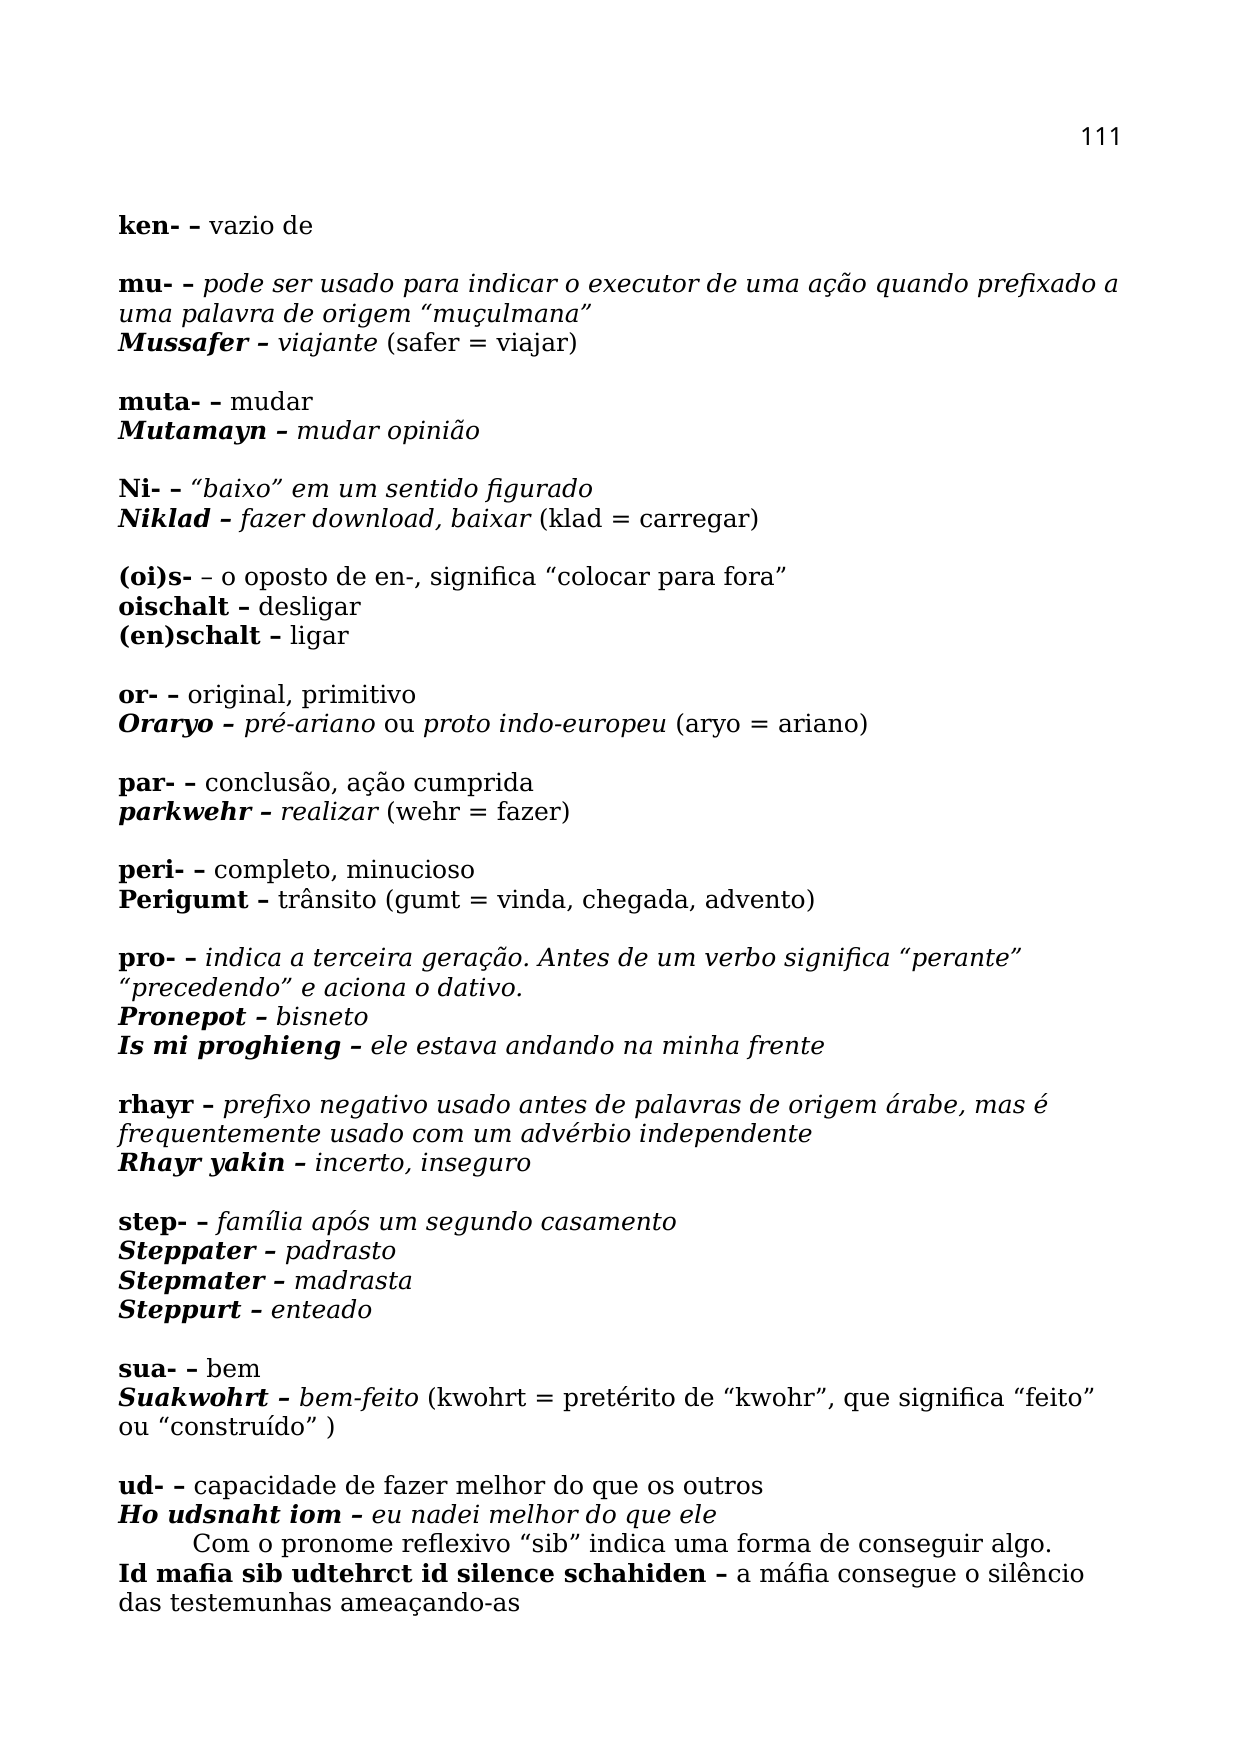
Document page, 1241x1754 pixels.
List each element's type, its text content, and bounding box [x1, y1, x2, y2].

text Pronepot – bisneto [118, 1002, 1123, 1031]
text mu- – pode ser usado para indicar o executor de uma ação quando prefixado a uma palavra de origem “muçulmana” [118, 269, 1123, 328]
text Steppater – padrasto [118, 1236, 1123, 1266]
text Mutamayn – mudar opinião [118, 416, 1123, 445]
text (oi)s- – o oposto de en-, significa “colocar para fora” [118, 562, 1123, 592]
text Niklad – fazer download, baixar (klad = carregar) [118, 504, 1123, 533]
text Oraryo – pré-ariano ou proto indo-europeu (aryo = ariano) [118, 709, 1123, 738]
text or- – original, primitivo [118, 679, 1123, 709]
text Ho udsnaht iom – eu nadei melhor do que ele [118, 1500, 1123, 1529]
text rhayr – prefixo negativo usado antes de palavras de origem árabe, mas é frequentemente usado com um advérbio independente [118, 1090, 1123, 1148]
text ud- – capacidade de fazer melhor do que os outros [118, 1471, 1123, 1500]
text Stepmater – madrasta [118, 1266, 1123, 1295]
text Suakwohrt – bem-feito (kwohrt = pretérito de “kwohr”, que significa “feito” ou “construído” ) [118, 1383, 1123, 1441]
text muta- – mudar [118, 386, 1123, 416]
text Perigumt – trânsito (gumt = vinda, chegada, advento) [118, 885, 1123, 914]
text Mussafer – viajante (safer = viajar) [118, 328, 1123, 357]
text Com o pronome reflexivo “sib” indica uma forma de conseguir algo. [118, 1529, 1123, 1558]
text Ni- – “baixo” em um sentido figurado [118, 474, 1123, 504]
text parkwehr – realizar (wehr = fazer) [118, 797, 1123, 826]
text par- – conclusão, ação cumprida [118, 767, 1123, 797]
text sua- – bem [118, 1353, 1123, 1383]
text ken- – vazio de [118, 211, 1123, 240]
text step- – família após um segundo casamento [118, 1207, 1123, 1236]
text Id mafia sib udtehrct id silence schahiden – a máfia consegue o silêncio das testemunhas ameaçando-as [118, 1558, 1123, 1617]
text pro- – indica a terceira geração. Antes de um verbo significa “perante” “precedendo” e aciona o dativo. [118, 943, 1123, 1002]
text Rhayr yakin – incerto, inseguro [118, 1148, 1123, 1178]
text Steppurt – enteado [118, 1295, 1123, 1324]
text peri- – completo, minucioso [118, 855, 1123, 885]
text (en)schalt – ligar [118, 621, 1123, 650]
text oischalt – desligar [118, 592, 1123, 621]
text Is mi proghieng – ele estava andando na minha frente [118, 1031, 1123, 1061]
